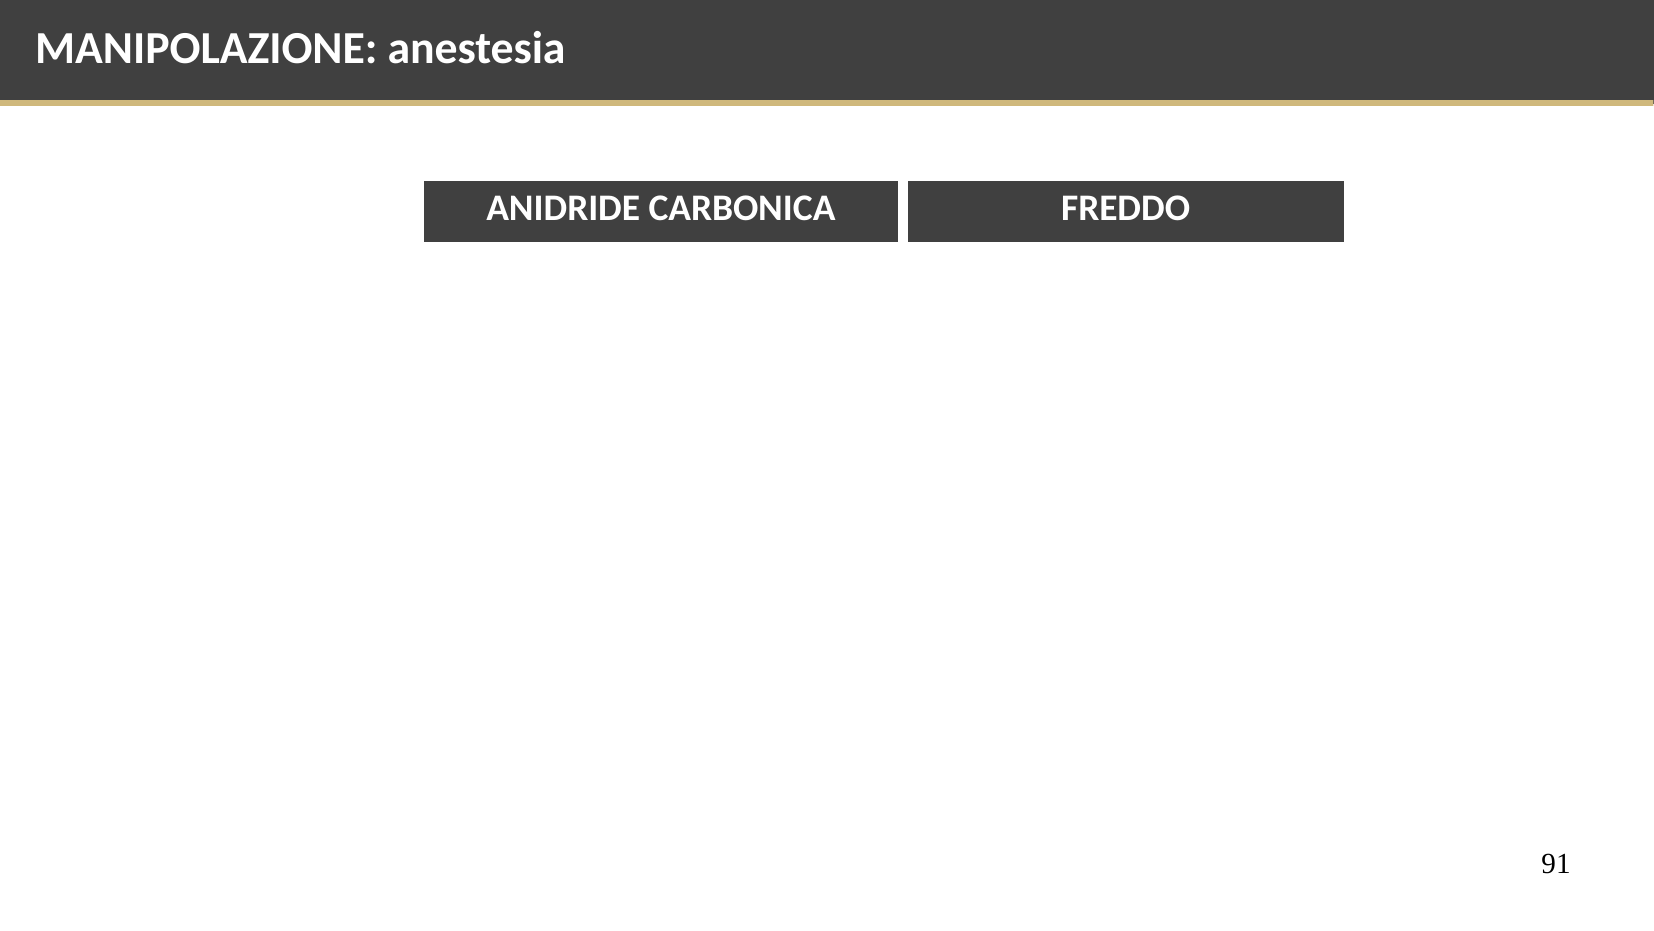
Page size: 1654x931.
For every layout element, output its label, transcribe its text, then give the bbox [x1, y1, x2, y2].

text_box MANIPOLAZIONE: anestesia [0, 0, 1654, 100]
text_box ANIDRIDE CARBONICA [424, 181, 898, 242]
text_box FREDDO [908, 181, 1344, 242]
